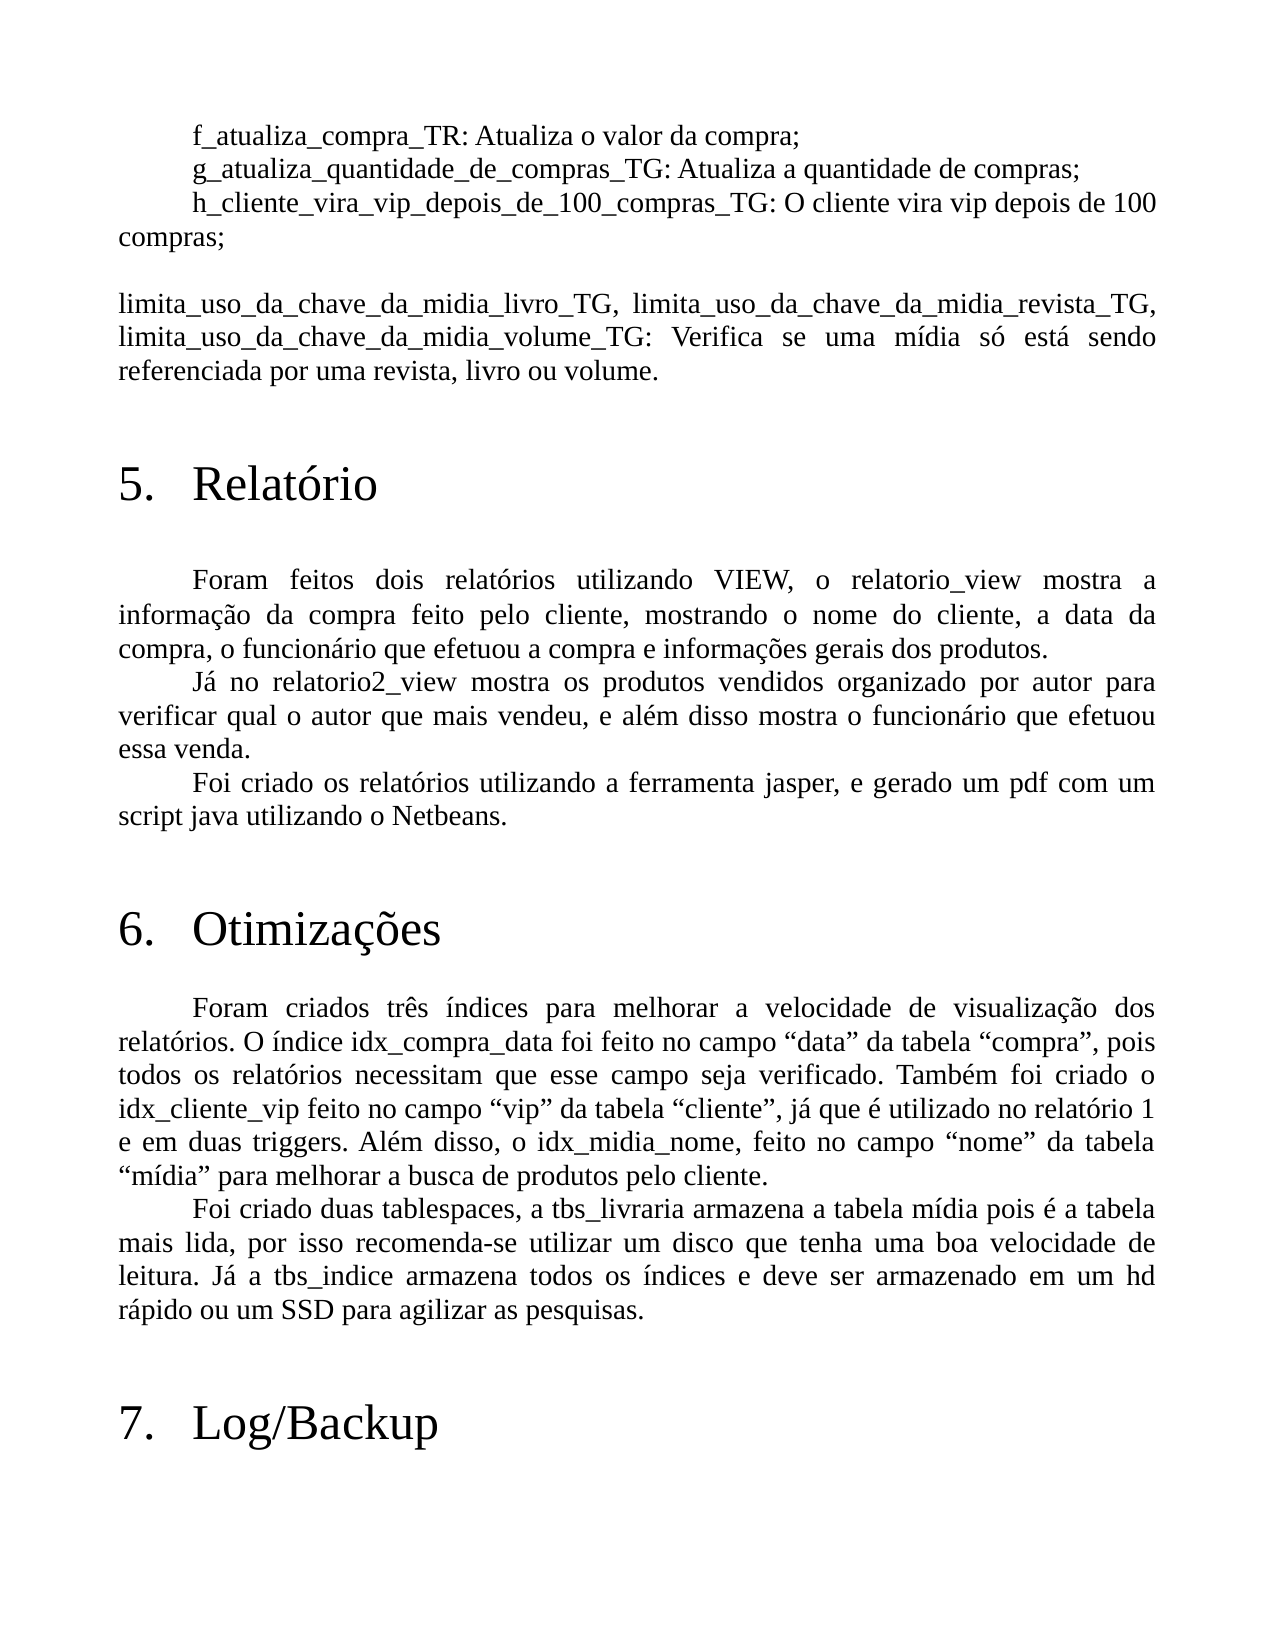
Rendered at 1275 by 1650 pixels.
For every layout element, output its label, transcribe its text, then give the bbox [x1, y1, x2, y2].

text Já no relatorio2_view mostra os produtos vendidos organizado por autor para verificar qual o autor que mais vendeu, e além disso mostra o funcionário que efetuou essa venda. [118, 664, 1157, 765]
text f_atualiza_compra_TR: Atualiza o valor da compra; [118, 118, 1157, 152]
text 7. Log/Backup [118, 1393, 1157, 1450]
text 6. Otimizações [118, 899, 1157, 957]
text Foi criado duas tablespaces, a tbs_livraria armazena a tabela mídia pois é a tabela mais lida, por isso recomenda-se utilizar um disco que tenha uma boa velocidade de leitura. Já a tbs_indice armazena todos os índices e deve ser armazenado em um hd rápido ou um SSD para agilizar as pesquisas. [118, 1191, 1157, 1326]
text Foram feitos dois relatórios utilizando VIEW, o relatorio_view mostra a informação da compra feito pelo cliente, mostrando o nome do cliente, a data da compra, o funcionário que efetuou a compra e informações gerais dos produtos. [118, 554, 1157, 664]
text Foi criado os relatórios utilizando a ferramenta jasper, e gerado um pdf com um script java utilizando o Netbeans. [118, 765, 1157, 832]
text Foram criados três índices para melhorar a velocidade de visualização dos relatórios. O índice idx_compra_data foi feito no campo “data” da tabela “compra”, pois todos os relatórios necessitam que esse campo seja verificado. Também foi criado o idx_cliente_vip feito no campo “vip” da tabela “cliente”, já que é utilizado no relatório 1 e em duas triggers. Além disso, o idx_midia_nome, feito no campo “nome” da tabela “mídia” para melhorar a busca de produtos pelo cliente. [118, 990, 1157, 1191]
text g_atualiza_quantidade_de_compras_TG: Atualiza a quantidade de compras; [118, 152, 1157, 185]
text limita_uso_da_chave_da_midia_livro_TG, limita_uso_da_chave_da_midia_revista_TG, limita_uso_da_chave_da_midia_volume_TG: Verifica se uma mídia só está sendo referenciada por uma revista, livro ou volume. [118, 286, 1157, 386]
text 5. Relatório [118, 453, 1157, 511]
text h_cliente_vira_vip_depois_de_100_compras_TG: O cliente vira vip depois de 100 compras; [118, 185, 1157, 252]
